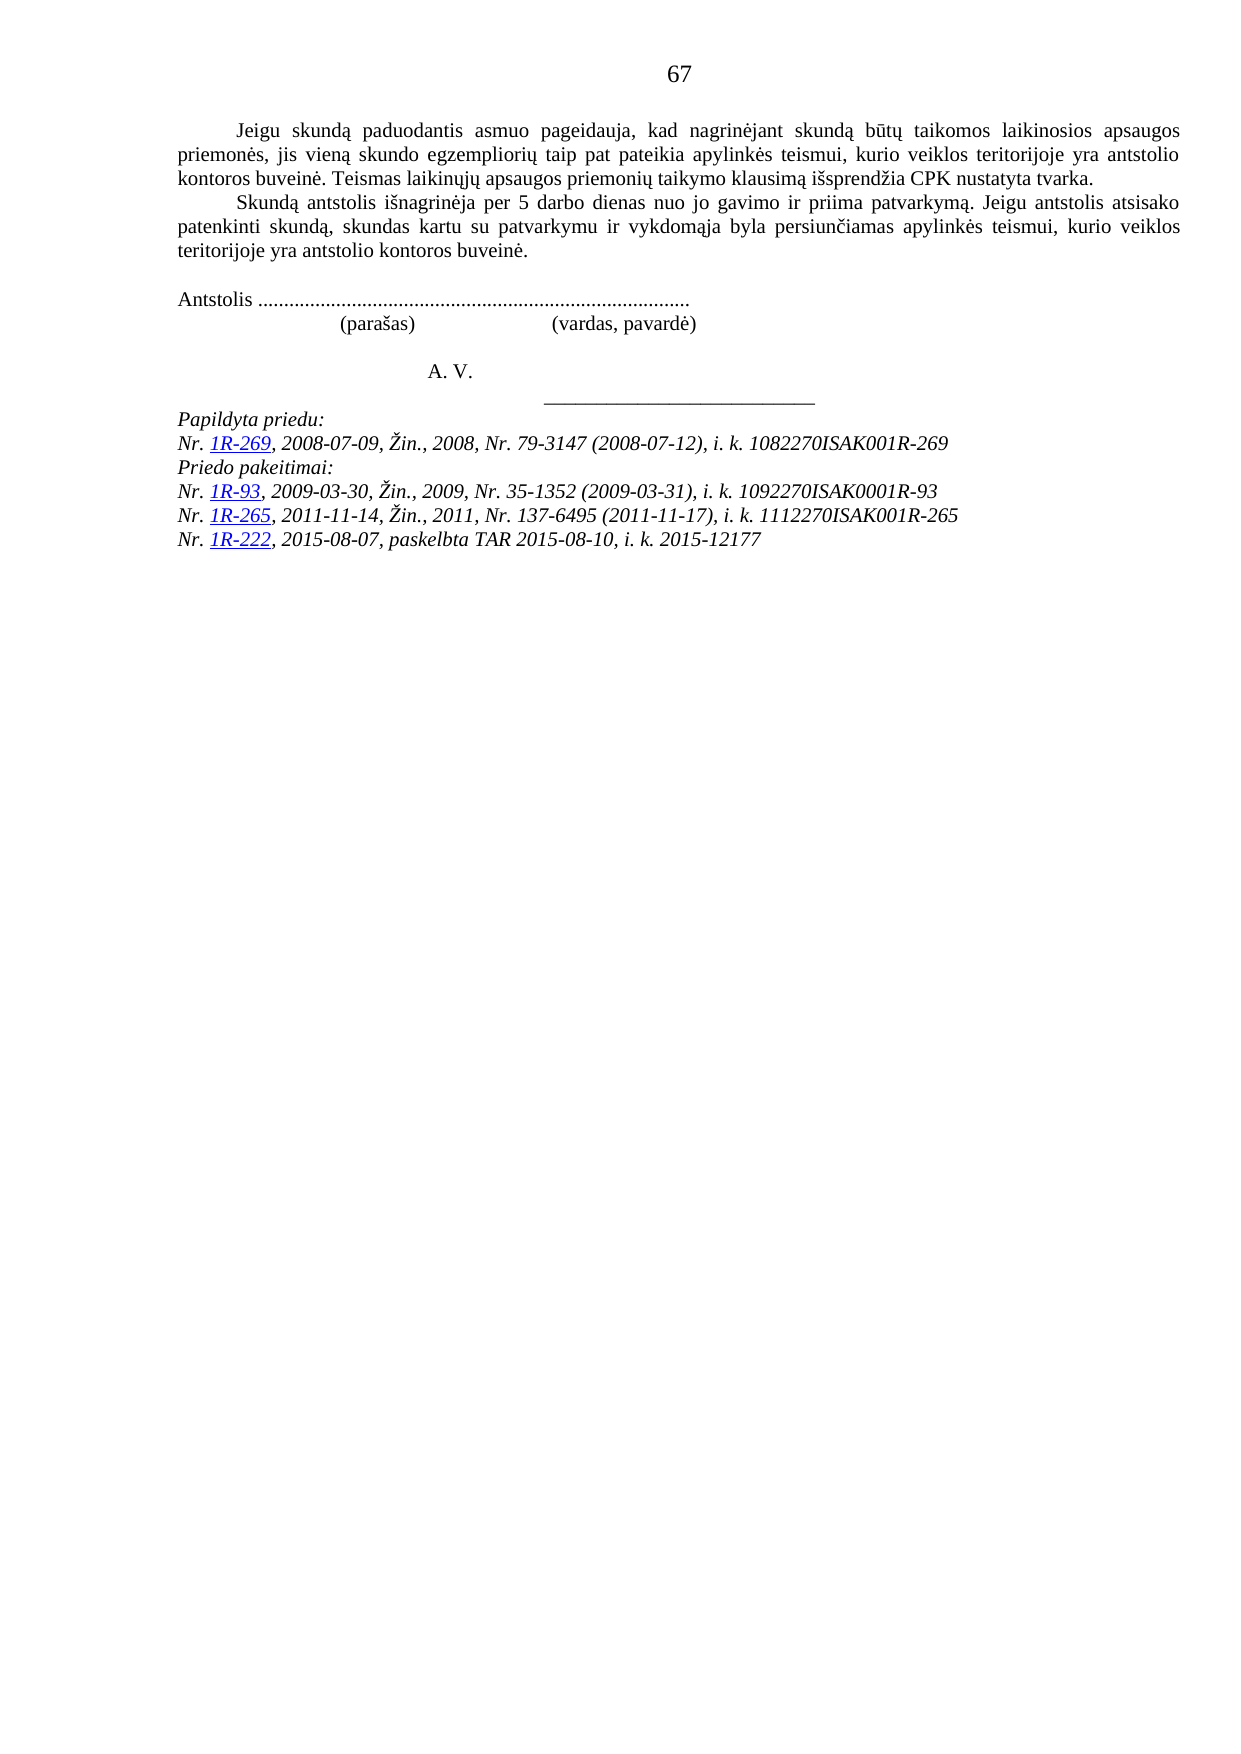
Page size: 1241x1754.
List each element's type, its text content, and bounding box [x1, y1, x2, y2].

text (parašas) (vardas, pavardė) [340, 311, 1181, 335]
text Nr. 1R-269, 2008-07-09, Žin., 2008, Nr. 79-3147 (2008-07-12), i. k. 1082270ISAK001R-269 [177, 431, 1181, 455]
text Nr. 1R-93, 2009-03-30, Žin., 2009, Nr. 35-1352 (2009-03-31), i. k. 1092270ISAK0001R-93 [177, 479, 1181, 503]
text Papildyta priedu: [177, 407, 1181, 431]
text A. V. [427, 359, 1181, 383]
text __________________________ [177, 383, 1181, 407]
text Priedo pakeitimai: [177, 455, 1181, 479]
text Jeigu skundą paduodantis asmuo pageidauja, kad nagrinėjant skundą būtų taikomos laikinosios apsaugos priemonės, jis vieną skundo egzempliorių taip pat pateikia apylinkės teismui, kurio veiklos teritorijoje yra antstolio kontoros buveinė. Teismas laikinųjų apsaugos priemonių taikymo klausimą išsprendžia CPK nustatyta tvarka. [177, 118, 1181, 190]
text Antstolis ................................................................................... [177, 287, 1181, 311]
text Nr. 1R-265, 2011-11-14, Žin., 2011, Nr. 137-6495 (2011-11-17), i. k. 1112270ISAK001R-265 [177, 503, 1181, 527]
text Skundą antstolis išnagrinėja per 5 darbo dienas nuo jo gavimo ir priima patvarkymą. Jeigu antstolis atsisako patenkinti skundą, skundas kartu su patvarkymu ir vykdomąja byla persiunčiamas apylinkės teismui, kurio veiklos teritorijoje yra antstolio kontoros buveinė. [177, 190, 1181, 262]
text Nr. 1R-222, 2015-08-07, paskelbta TAR 2015-08-10, i. k. 2015-12177 [177, 527, 1181, 551]
